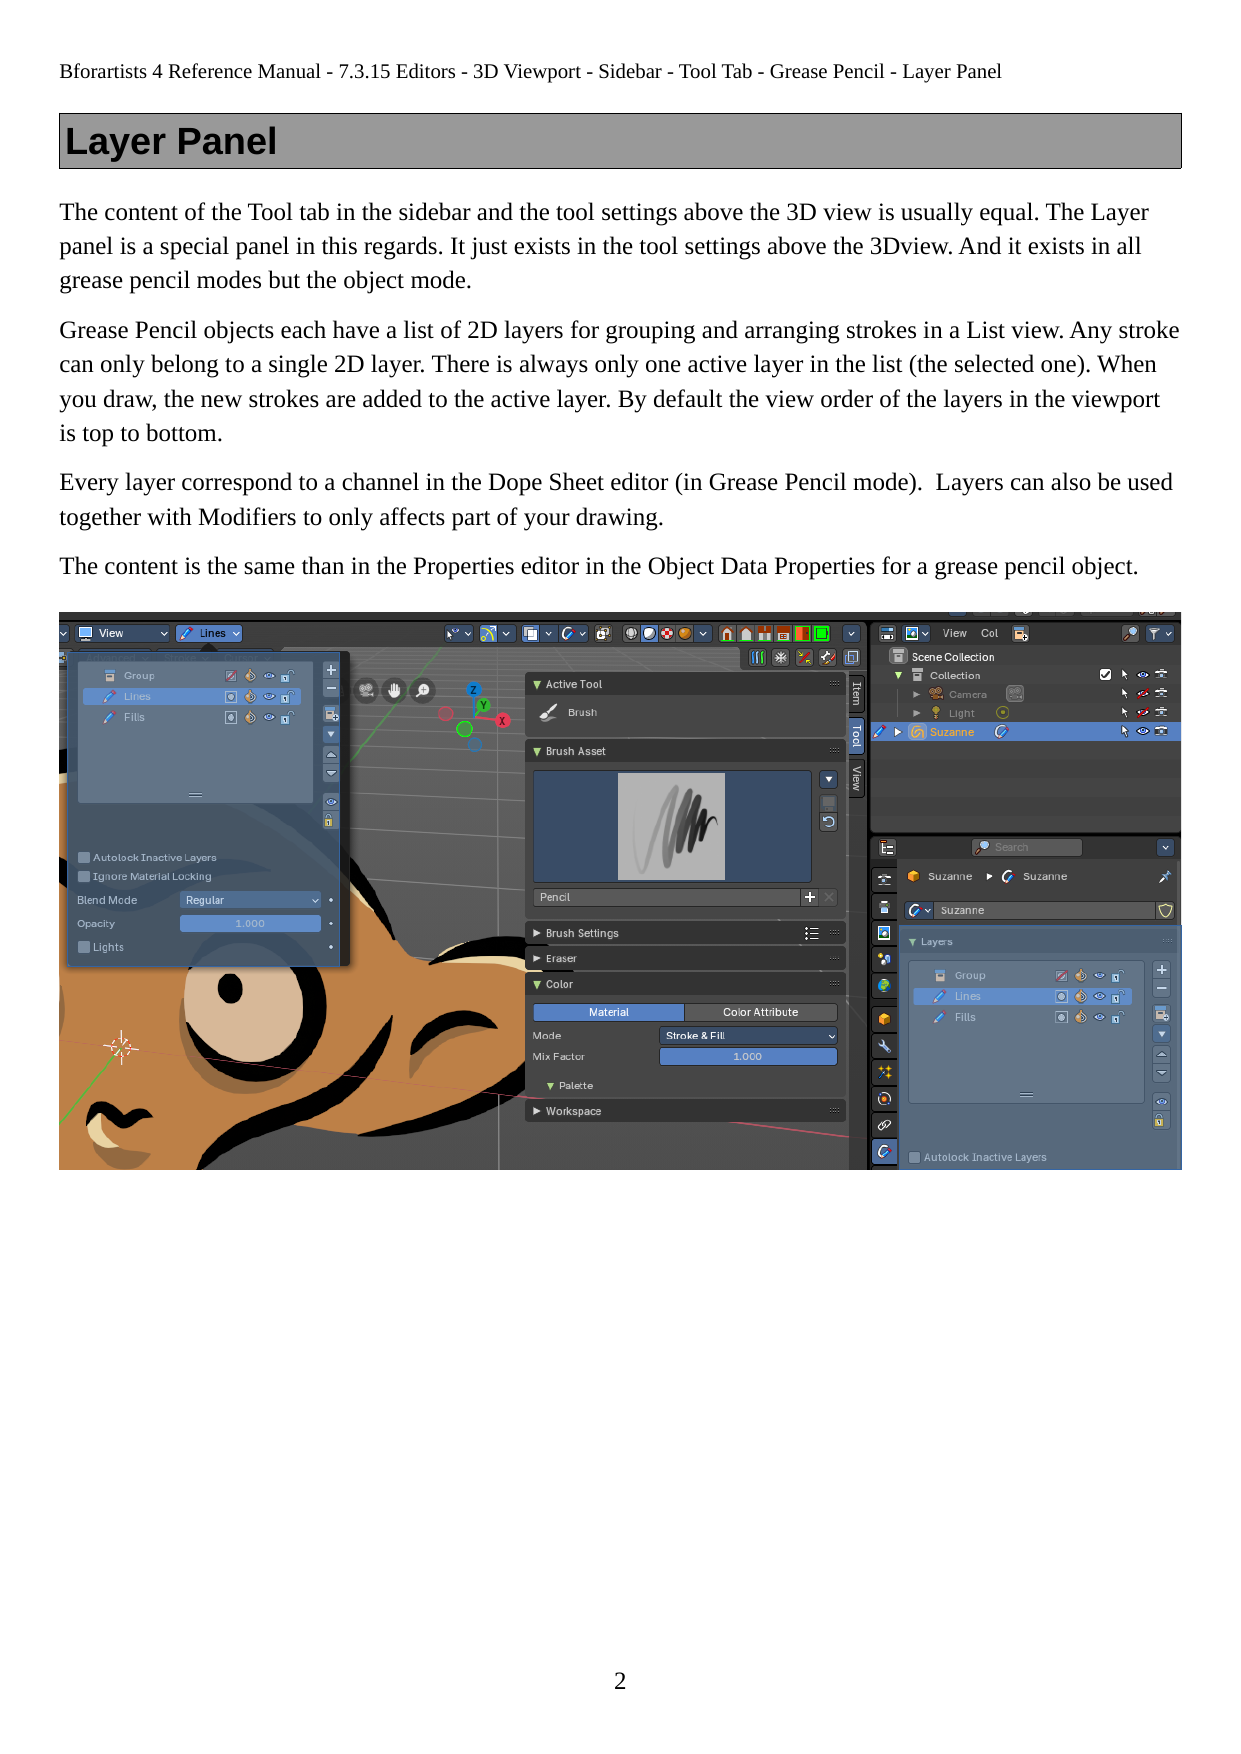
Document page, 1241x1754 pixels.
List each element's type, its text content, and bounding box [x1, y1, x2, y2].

text The content of the Tool tab in the sidebar and the tool settings above the 3D view is usually equal. The Layer panel is a special panel in this regards. It just exists in the tool settings above the 3Dview. And it exists in all grease pencil modes but the object mode. [59, 197, 1181, 294]
picture [59, 612, 1182, 1170]
text Grease Pencil objects each have a list of 2D layers for grouping and arranging strokes in a List view. Any stroke can only belong to a single 2D layer. There is always only one active layer in the list (the selected one). When you draw, the new strokes are added to the active layer. By default the view order of the layers in the viewport is top to bottom. [59, 315, 1181, 447]
text The content is the same than in the Properties editor in the Object Data Properties for a grease pencil object. [59, 551, 1181, 579]
text Every layer correspond to a channel in the Dope Sheet editor (in Grease Pencil mode). Layers can also be used together with Modifiers to only affects part of your drawing. [59, 467, 1181, 530]
table_header Layer Panel [60, 114, 1181, 168]
